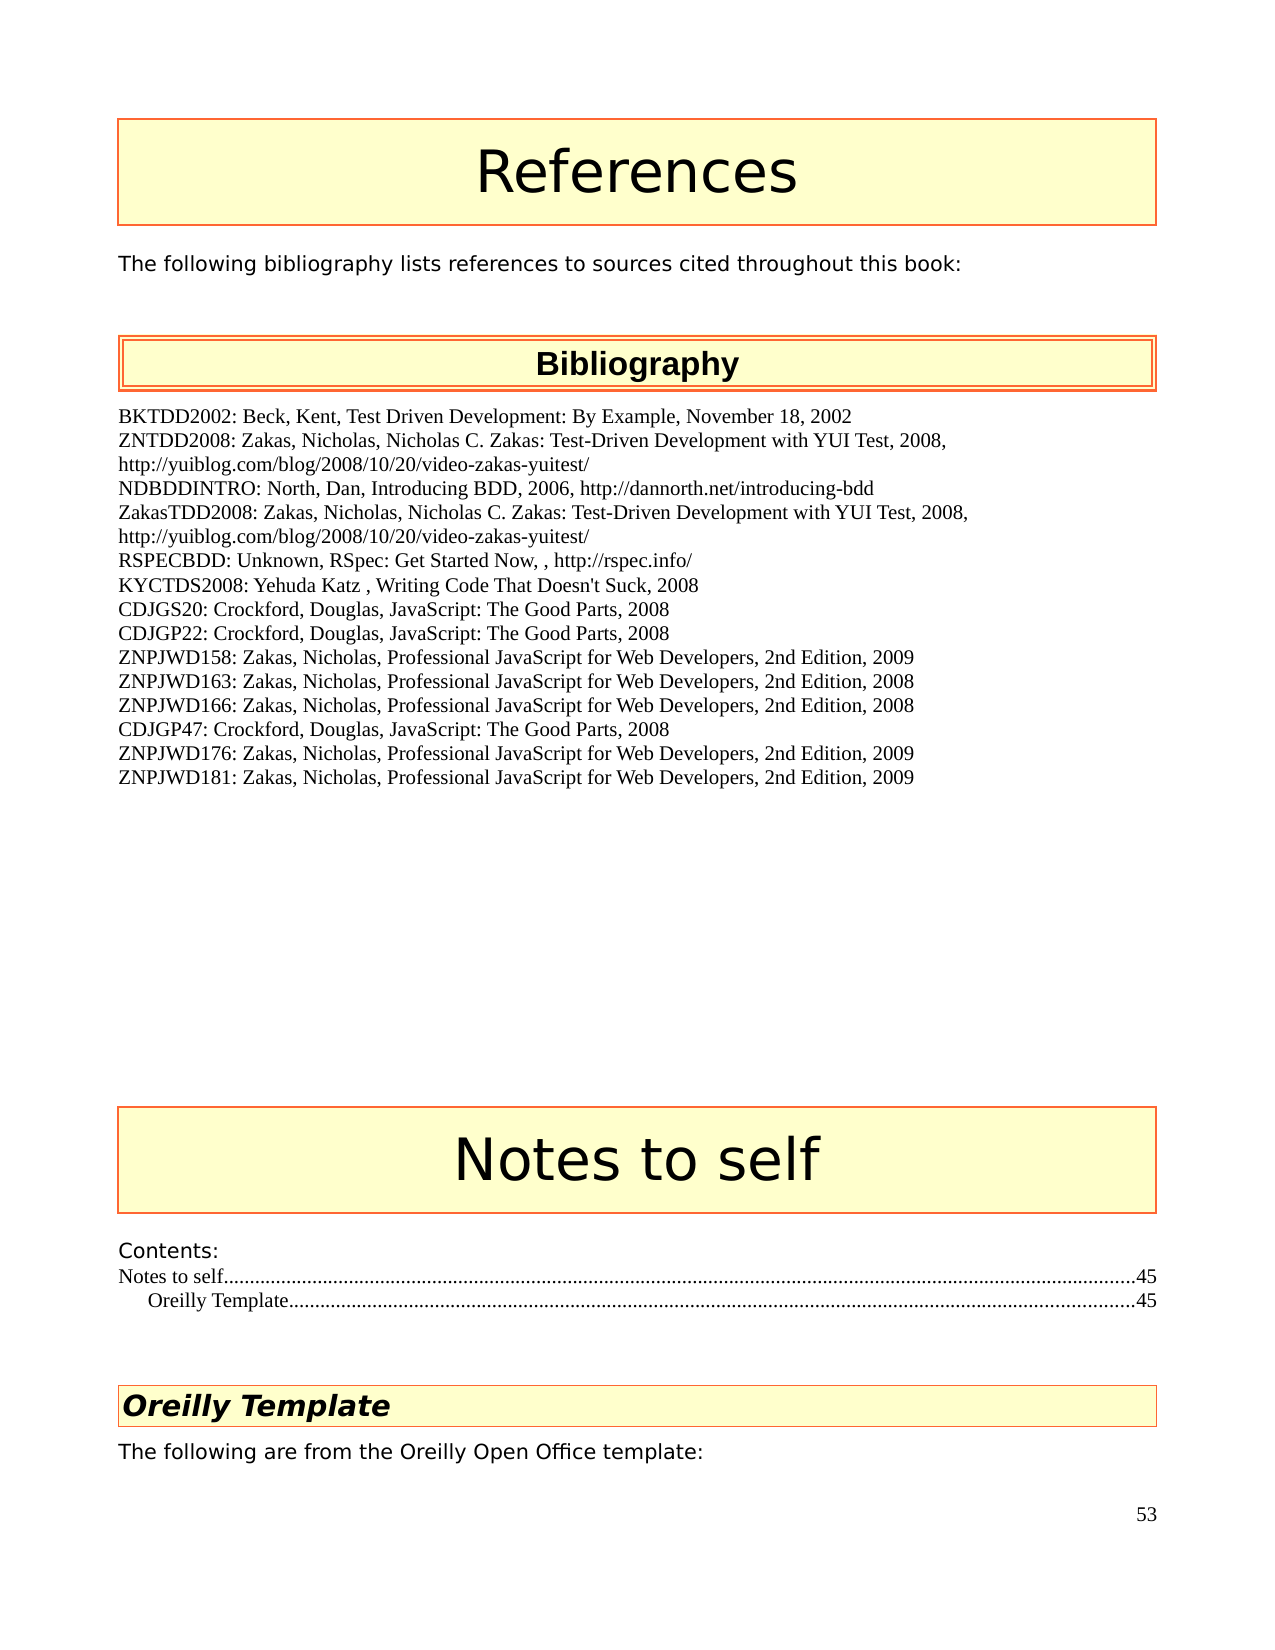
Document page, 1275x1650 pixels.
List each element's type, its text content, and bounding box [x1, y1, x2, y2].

text ZNPJWD181: Zakas, Nicholas, Professional JavaScript for Web Developers, 2nd Edition, 2009 [118, 765, 1157, 789]
text CDJGS20: Crockford, Douglas, JavaScript: The Good Parts, 2008 [118, 597, 1157, 621]
text CDJGP22: Crockford, Douglas, JavaScript: The Good Parts, 2008 [118, 621, 1157, 645]
text ZNPJWD158: Zakas, Nicholas, Professional JavaScript for Web Developers, 2nd Edition, 2009 [118, 645, 1157, 669]
text CDJGP47: Crockford, Douglas, JavaScript: The Good Parts, 2008 [118, 717, 1157, 741]
text ZNPJWD176: Zakas, Nicholas, Professional JavaScript for Web Developers, 2nd Edition, 2009 [118, 741, 1157, 765]
text Notes to self 45 [118, 1264, 1157, 1288]
subtitle Notes to self [119, 1108, 1155, 1212]
text The following bibliography lists references to sources cited throughout this book: [118, 252, 1157, 276]
text Contents: [118, 1239, 1157, 1264]
subtitle Oreilly Template [119, 1386, 1156, 1426]
text ZNTDD2008: Zakas, Nicholas, Nicholas C. Zakas: Test-Driven Development with YUI Test, 2008, http://yuiblog.com/blog/2008/10/20/video-zakas-yuitest/ [118, 428, 1157, 476]
text The following are from the Oreilly Open Office template: [118, 1440, 1157, 1464]
text RSPECBDD: Unknown, RSpec: Get Started Now, , http://rspec.info/ [118, 548, 1157, 572]
text NDBDDINTRO: North, Dan, Introducing BDD, 2006, http://dannorth.net/introducing-bdd [118, 476, 1157, 500]
text ZNPJWD166: Zakas, Nicholas, Professional JavaScript for Web Developers, 2nd Edition, 2008 [118, 693, 1157, 717]
text Oreilly Template 45 [148, 1288, 1157, 1312]
subtitle References [119, 120, 1155, 224]
text ZakasTDD2008: Zakas, Nicholas, Nicholas C. Zakas: Test-Driven Development with YUI Test, 2008, http://yuiblog.com/blog/2008/10/20/video-zakas-yuitest/ [118, 500, 1157, 548]
text BKTDD2002: Beck, Kent, Test Driven Development: By Example, November 18, 2002 [118, 404, 1157, 428]
text KYCTDS2008: Yehuda Katz , Writing Code That Doesn't Suck, 2008 [118, 572, 1157, 597]
text ZNPJWD163: Zakas, Nicholas, Professional JavaScript for Web Developers, 2nd Edition, 2008 [118, 669, 1157, 693]
